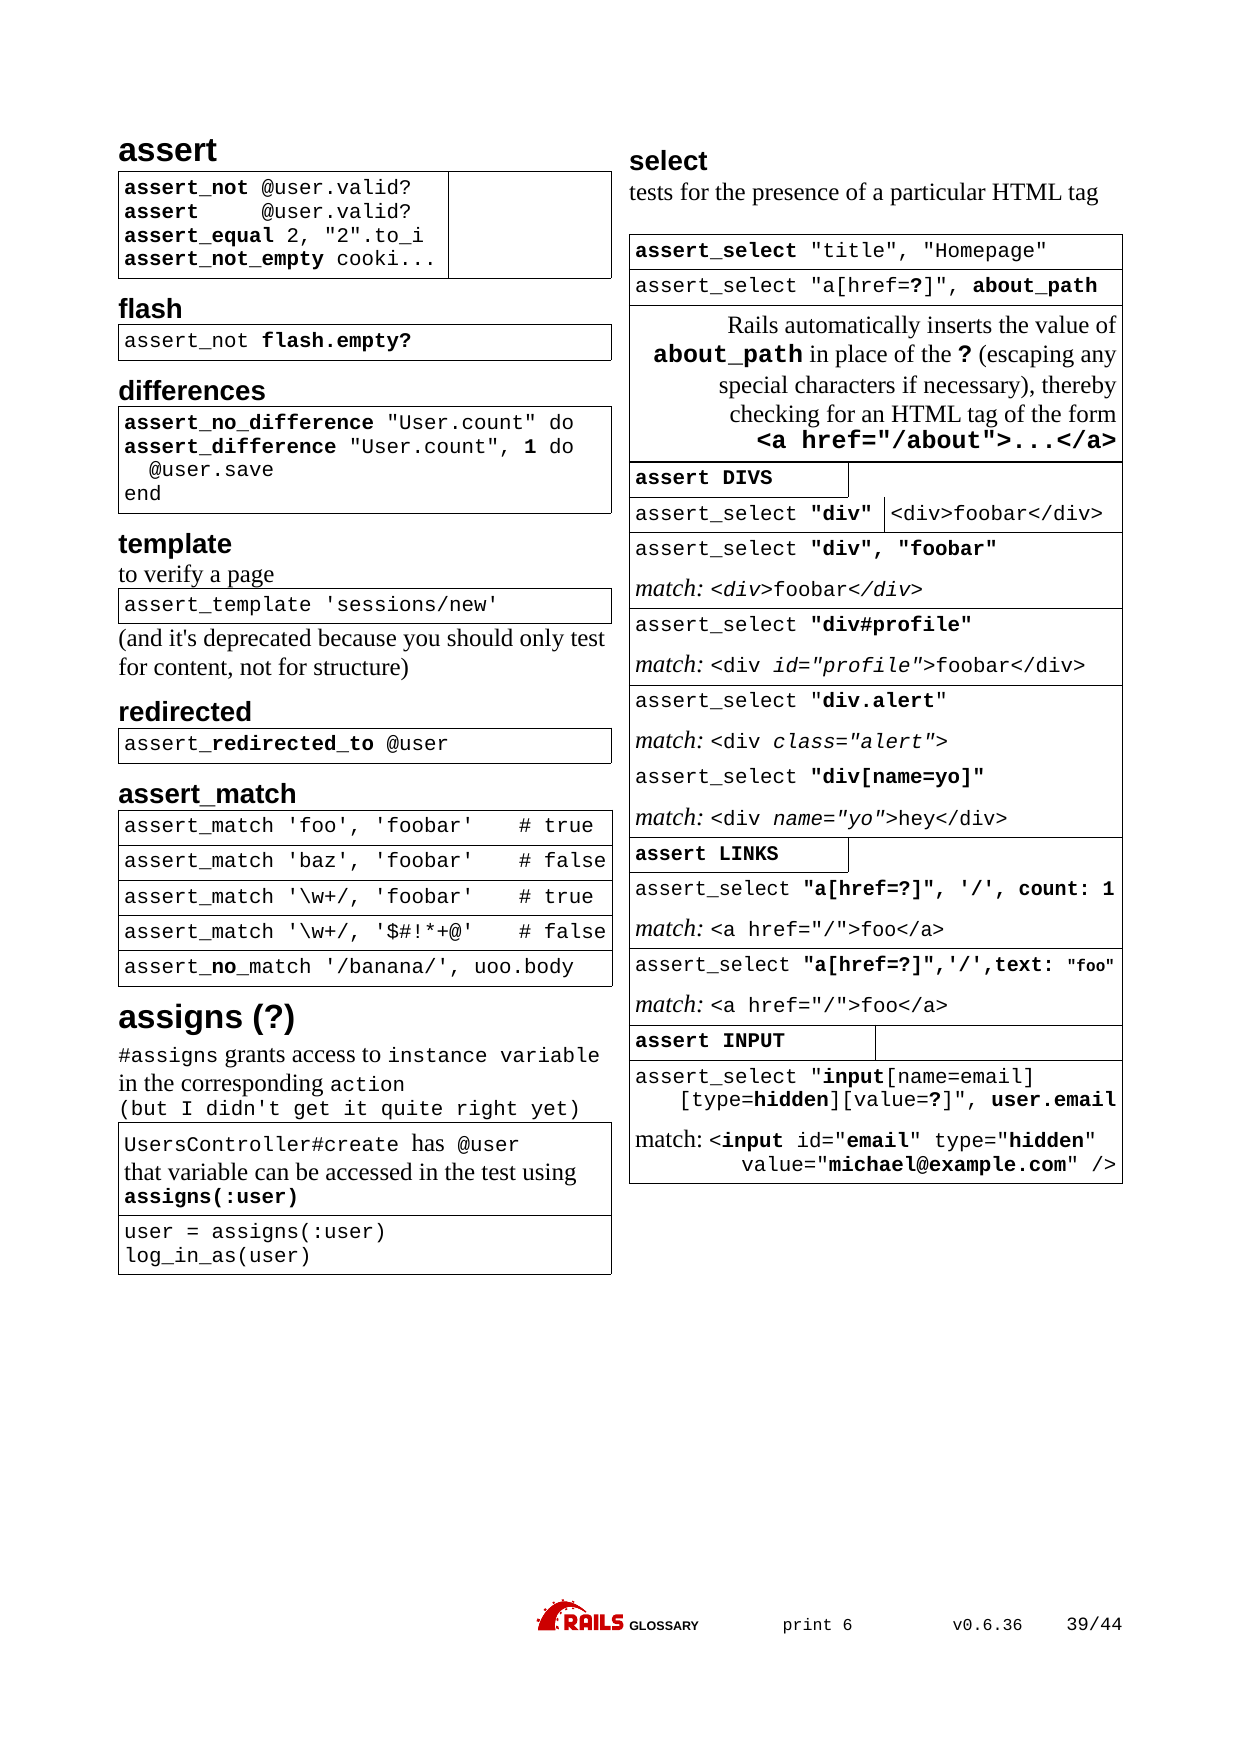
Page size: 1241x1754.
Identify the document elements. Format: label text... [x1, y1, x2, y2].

table_header assert_not @user.valid? assert @user.valid? assert_equal 2, "2".to_i assert_not_empty cooki... [119, 172, 448, 278]
subtitle differences [118, 374, 611, 406]
text to verify a page [118, 559, 611, 588]
table_cell assert_no_match '/banana/', uoo.body [119, 951, 612, 986]
text #assigns grants access to instance variable in the corresponding action [118, 1039, 611, 1098]
table_cell Rails automatically inserts the value of about_path in place of the ? (escaping any special characters if necessary), thereby checking for an HTML tag of the form <a href="/about">...</a> [630, 306, 1122, 461]
table_cell assert_select "a[href=?]", about_path [630, 270, 1122, 304]
table_cell assert_select "div.alert" [630, 686, 1122, 720]
table_cell match: <input id="email" type="hidden" value="michael@example.com" /> [630, 1119, 1122, 1183]
table_cell assert_select "a[href=?]", '/', count: 1 [630, 872, 1122, 907]
table_header assert_template 'sessions/new' [119, 589, 611, 623]
table_cell assert LINKS [630, 838, 848, 872]
table_cell user = assigns(:user) log_in_as(user) [119, 1216, 611, 1274]
table_cell assert INPUT [630, 1026, 875, 1060]
table_cell assert_select "div" [630, 497, 884, 532]
table_cell match: <a href="/">foo</a> [630, 907, 1122, 948]
table_header [849, 463, 1122, 497]
subtitle assert_match [118, 778, 611, 809]
table_cell assert_match '\w+/, 'foobar' [119, 881, 483, 915]
table_header assert_no_difference "User.count" do assert_difference "User.count", 1 do @user.save end [119, 407, 611, 512]
text tests for the presence of a particular HTML tag [629, 177, 1122, 205]
table_cell <div>foobar</div> [885, 497, 1122, 532]
subtitle select [629, 145, 1122, 177]
subtitle flash [118, 292, 611, 324]
table_cell [876, 1026, 1122, 1060]
subtitle template [118, 527, 611, 559]
subtitle assigns (?) [118, 997, 611, 1036]
table_header # true [483, 811, 612, 845]
table_cell assert_select "div#profile" [630, 609, 1122, 643]
table_cell assert_match '\w+/, '$#!*+@' [119, 916, 483, 950]
table_cell match: <div name="yo">hey</div> [630, 796, 1122, 837]
table_header assert DIVS [630, 463, 848, 497]
table_cell assert_select "div", "foobar" [630, 533, 1122, 567]
table_header UsersController#create has @user that variable can be accessed in the test using assigns(:user) [119, 1123, 611, 1215]
table_header assert_match 'foo', 'foobar' [119, 811, 483, 845]
table_cell # true [483, 881, 612, 915]
table_cell match: <div>foobar</div> [630, 567, 1122, 608]
table_cell match: <div class="alert"> [630, 720, 1122, 761]
table_cell match: <a href="/">foo</a> [630, 984, 1122, 1024]
table_cell assert_select "input[name=email] [type=hidden][value=?]", user.email [630, 1061, 1122, 1119]
subtitle assert [118, 130, 611, 168]
table_header assert_redirected_to @user [119, 729, 611, 763]
table_cell # false [483, 916, 612, 950]
table_header assert_select "title", "Homepage" [630, 235, 1122, 269]
table_cell assert_select "div[name=yo]" [630, 761, 1122, 796]
table_cell assert_match 'baz', 'foobar' [119, 846, 483, 880]
table_cell [849, 838, 1122, 872]
table_header assert_not flash.empty? [119, 325, 611, 359]
text (but I didn't get it quite right yet) [118, 1098, 611, 1122]
table_header [449, 172, 611, 278]
table_cell # false [483, 846, 612, 880]
table_cell assert_select "a[href=?]",'/',text: "foo" [630, 949, 1122, 983]
subtitle redirected [118, 696, 611, 727]
table_cell match: <div id="profile">foobar</div> [630, 644, 1122, 684]
text (and it's deprecated because you should only test for content, not for structure) [118, 624, 611, 681]
